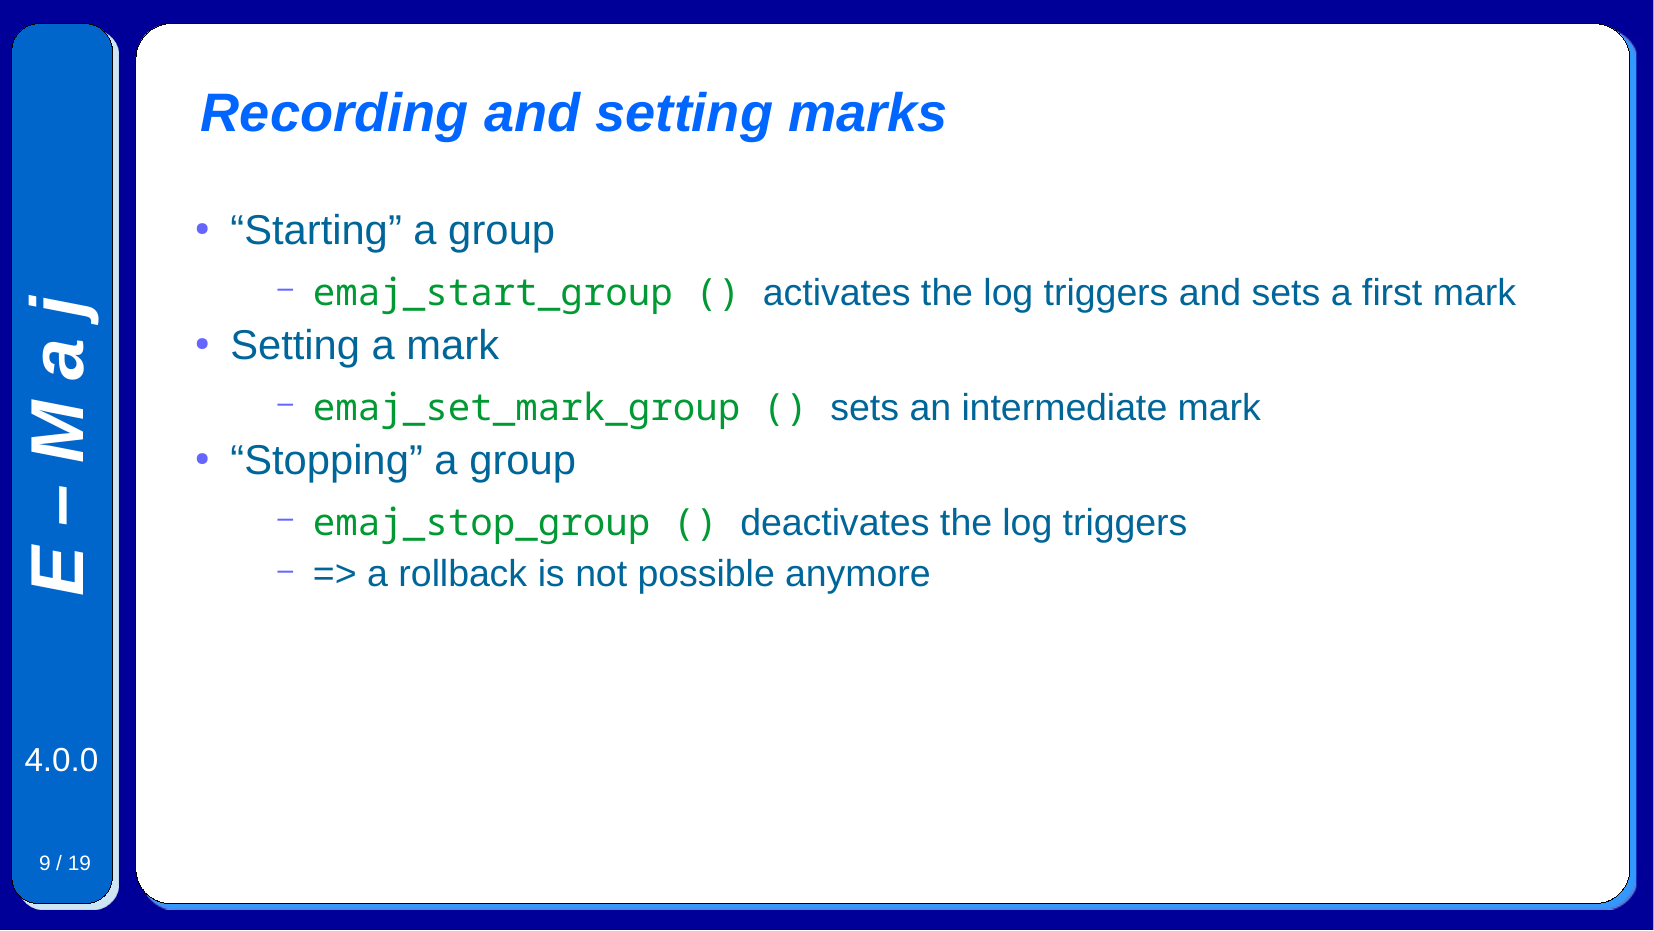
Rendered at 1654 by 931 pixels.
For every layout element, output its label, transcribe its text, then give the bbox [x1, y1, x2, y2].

title Recording and setting marks [200, 34, 1575, 191]
list “Starting” a group emaj_start_group () activates the log triggers and sets a first mark Setting a mark emaj_set_mark_group () sets an intermediate mark “Stopping” a group emaj_stop_group () deactivates the log triggers => a rollback is not possible anymore [177, 206, 1587, 854]
